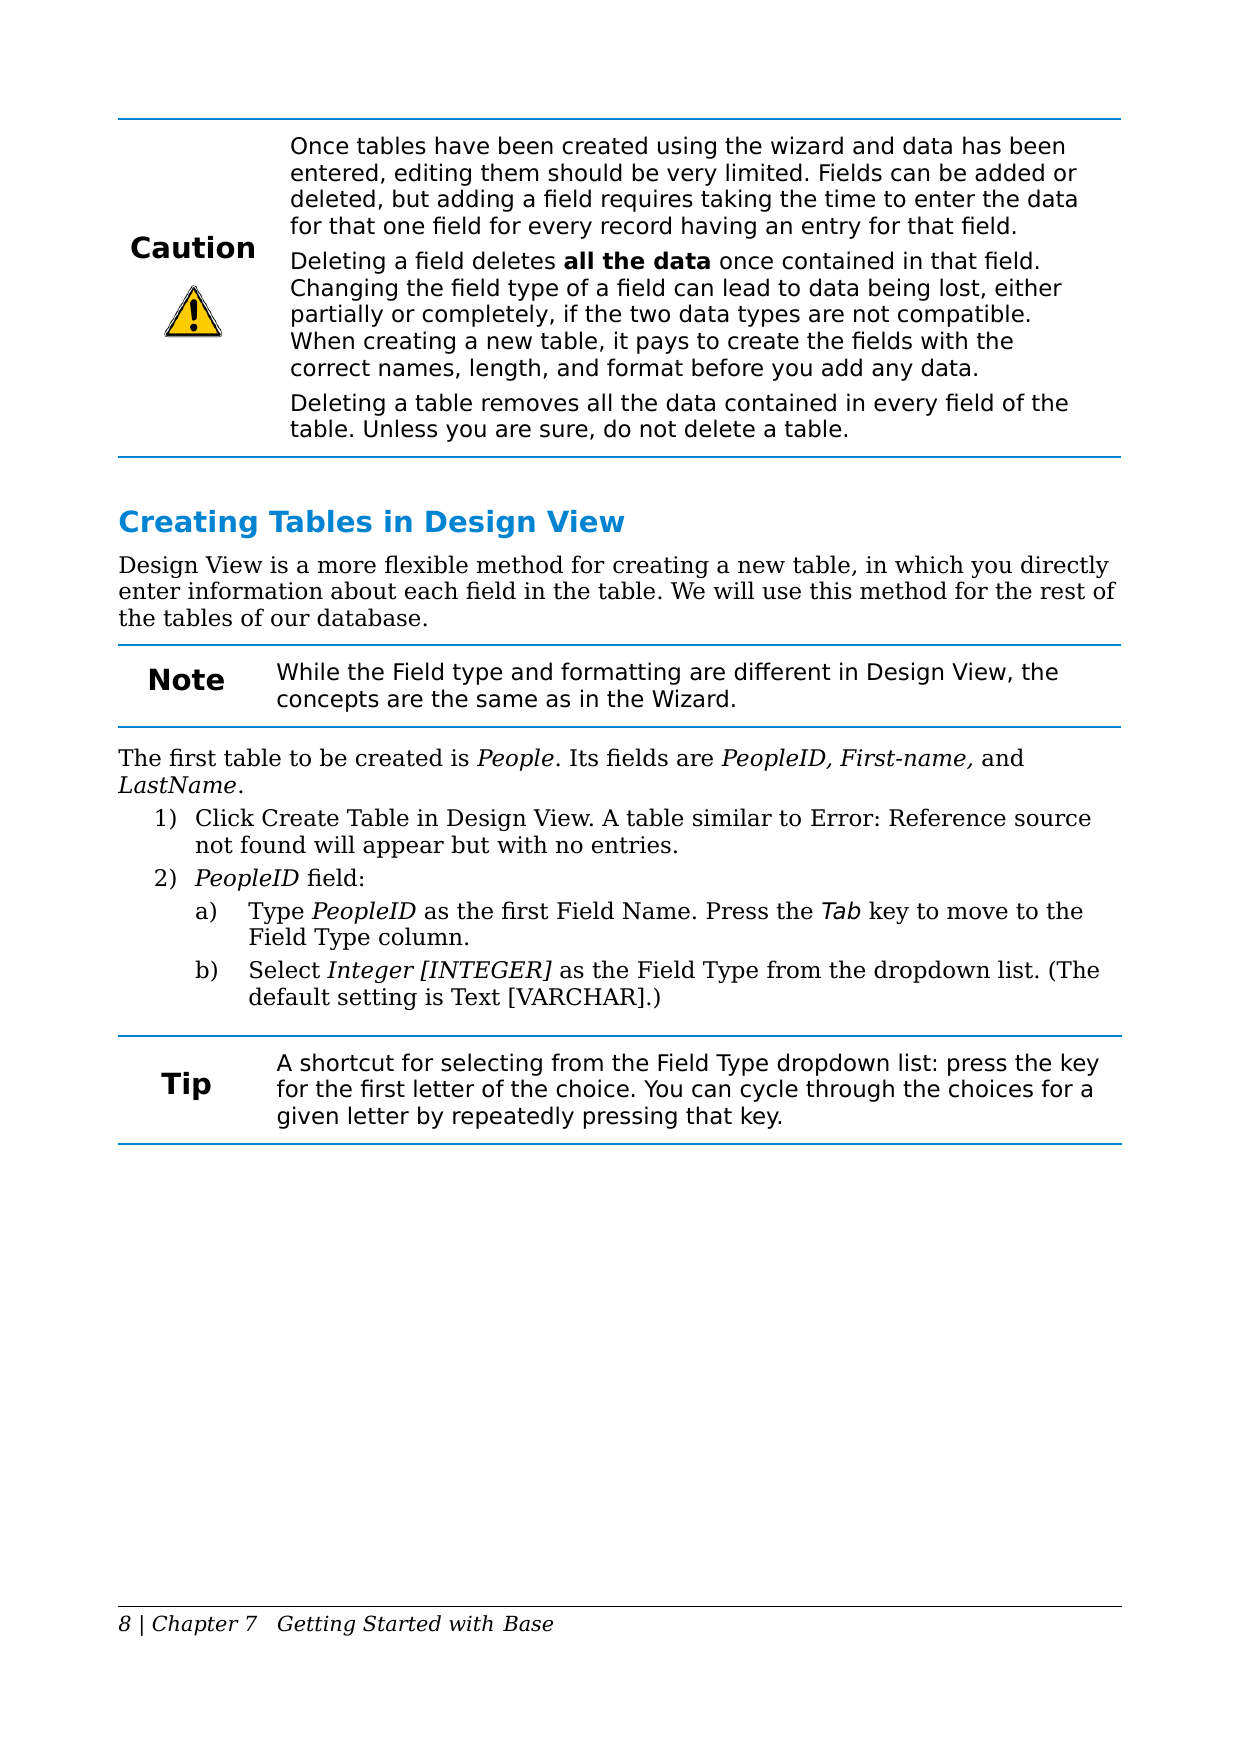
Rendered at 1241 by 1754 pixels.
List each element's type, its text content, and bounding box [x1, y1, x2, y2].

list The first table to be created is People. Its fields are PeopleID, First-name, and LastName. [118, 746, 1122, 799]
table_header A shortcut for selecting from the Field Type dropdown list: press the key for the first letter of the choice. You can cycle through the choices for a given letter by repeatedly pressing that key. [255, 1037, 1122, 1143]
table_header Caution [118, 120, 268, 456]
picture [160, 281, 226, 341]
text Design View is a more flexible method for creating a new table, in which you directly enter information about each field in the table. We will use this method for the rest of the tables of our database. [118, 552, 1122, 632]
list Click Create Table in Design View. A table similar to Error: Reference source not found will appear but with no entries. [177, 805, 1122, 859]
table_header While the Field type and formatting are different in Design View, the concepts are the same as in the Wizard. [255, 646, 1121, 726]
table_header Once tables have been created using the wizard and data has been entered, editing them should be very limited. Fields can be added or deleted, but adding a field requires taking the time to enter the data for that one field for every record having an entry for that field. Deleting a field deletes all the data once contained in that field. Changing the field type of a field can lead to data being lost, either partially or completely, if the two data types are not compatible. When creating a new table, it pays to create the fields with the correct names, length, and format before you add any data. Deleting a table removes all the data contained in every field of the table. Unless you are sure, do not delete a table. [269, 120, 1121, 456]
list PeopleID field: [177, 865, 1122, 892]
list Select Integer [INTEGER] as the Field Type from the dropdown list. (The default setting is Text [VARCHAR].) [195, 957, 1122, 1011]
table_header Tip [118, 1037, 255, 1143]
list Type PeopleID as the first Field Name. Press the Tab key to move to the Field Type column. [195, 898, 1122, 951]
table_header Note [118, 646, 255, 726]
subtitle Creating Tables in Design View [118, 506, 1122, 539]
